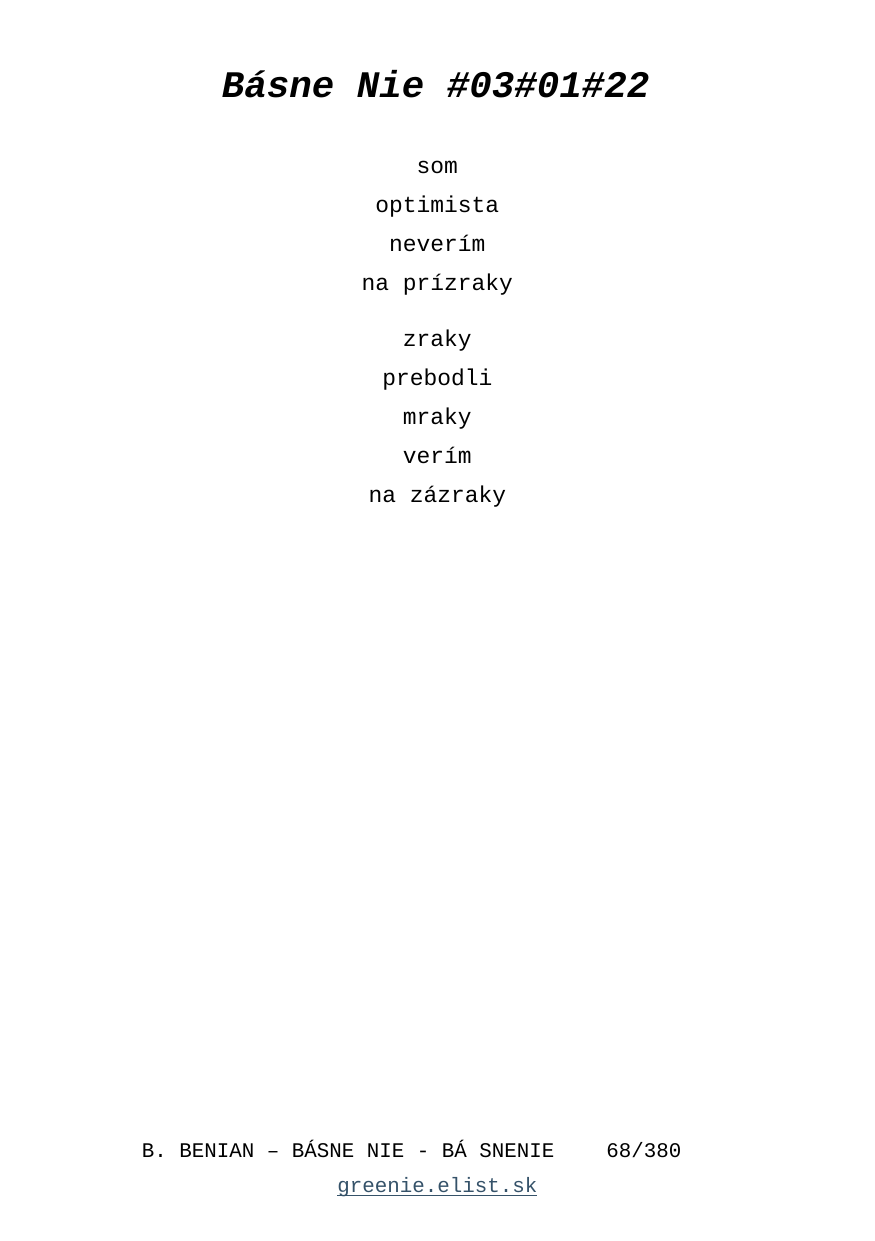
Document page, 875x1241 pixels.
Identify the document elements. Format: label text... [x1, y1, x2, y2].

text zraky prebodli mraky verím na zázraky [41, 328, 833, 509]
text som optimista neverím na prízraky [41, 155, 833, 297]
subtitle Básne Nie #03#01#22 [41, 66, 833, 109]
